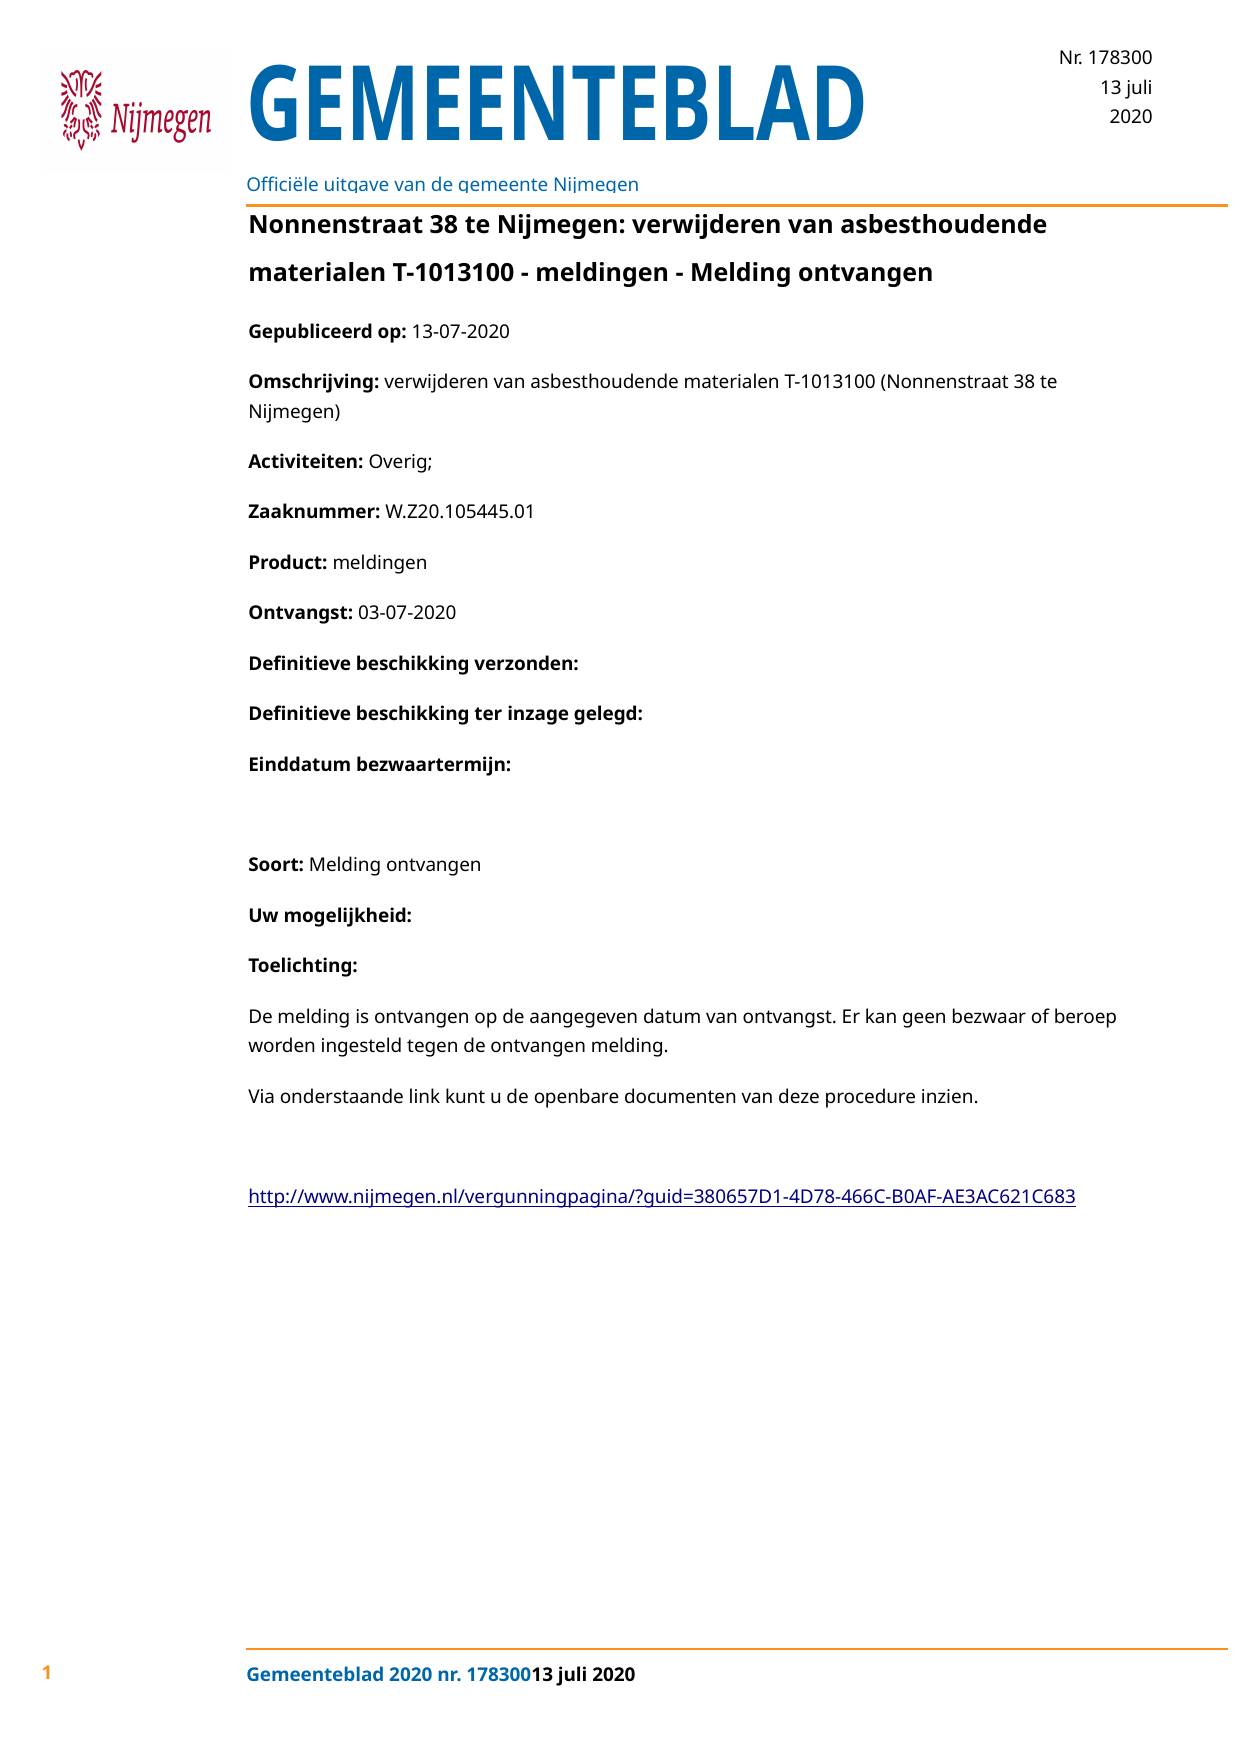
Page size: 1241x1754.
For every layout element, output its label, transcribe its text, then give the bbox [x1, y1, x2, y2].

text Zaaknummer: W.Z20.105445.01 [248, 499, 1152, 524]
text Uw mogelijkheid: [248, 902, 1152, 928]
picture [41, 47, 231, 172]
text Einddatum bezwaartermijn: [248, 751, 1152, 777]
text Definitieve beschikking verzonden: [248, 650, 1152, 676]
text http://www.nijmegen.nl/vergunningpagina/?guid=380657D1-4D78-466C-B0AF-AE3AC621C683 [248, 1184, 1152, 1209]
text Gepubliceerd op: 13-07-2020 [248, 318, 1152, 344]
text Definitieve beschikking ter inzage gelegd: [248, 700, 1152, 726]
text Toelichting: [248, 952, 1152, 978]
text Product: meldingen [248, 549, 1152, 575]
text Activiteiten: Overig; [248, 448, 1152, 474]
text De melding is ontvangen op de aangegeven datum van ontvangst. Er kan geen bezwaar of beroep worden ingesteld tegen de ontvangen melding. [248, 1003, 1152, 1058]
text Omschrijving: verwijderen van asbesthoudende materialen T-1013100 (Nonnenstraat 38 te Nijmegen) [248, 368, 1152, 424]
text Nonnenstraat 38 te Nijmegen: verwijderen van asbesthoudende materialen T-1013100 - meldingen - Melding ontvangen [248, 207, 1152, 288]
text Soort: Melding ontvangen [248, 852, 1152, 877]
text Via onderstaande link kunt u de openbare documenten van deze procedure inzien. [248, 1083, 1152, 1109]
text Ontvangst: 03-07-2020 [248, 599, 1152, 625]
